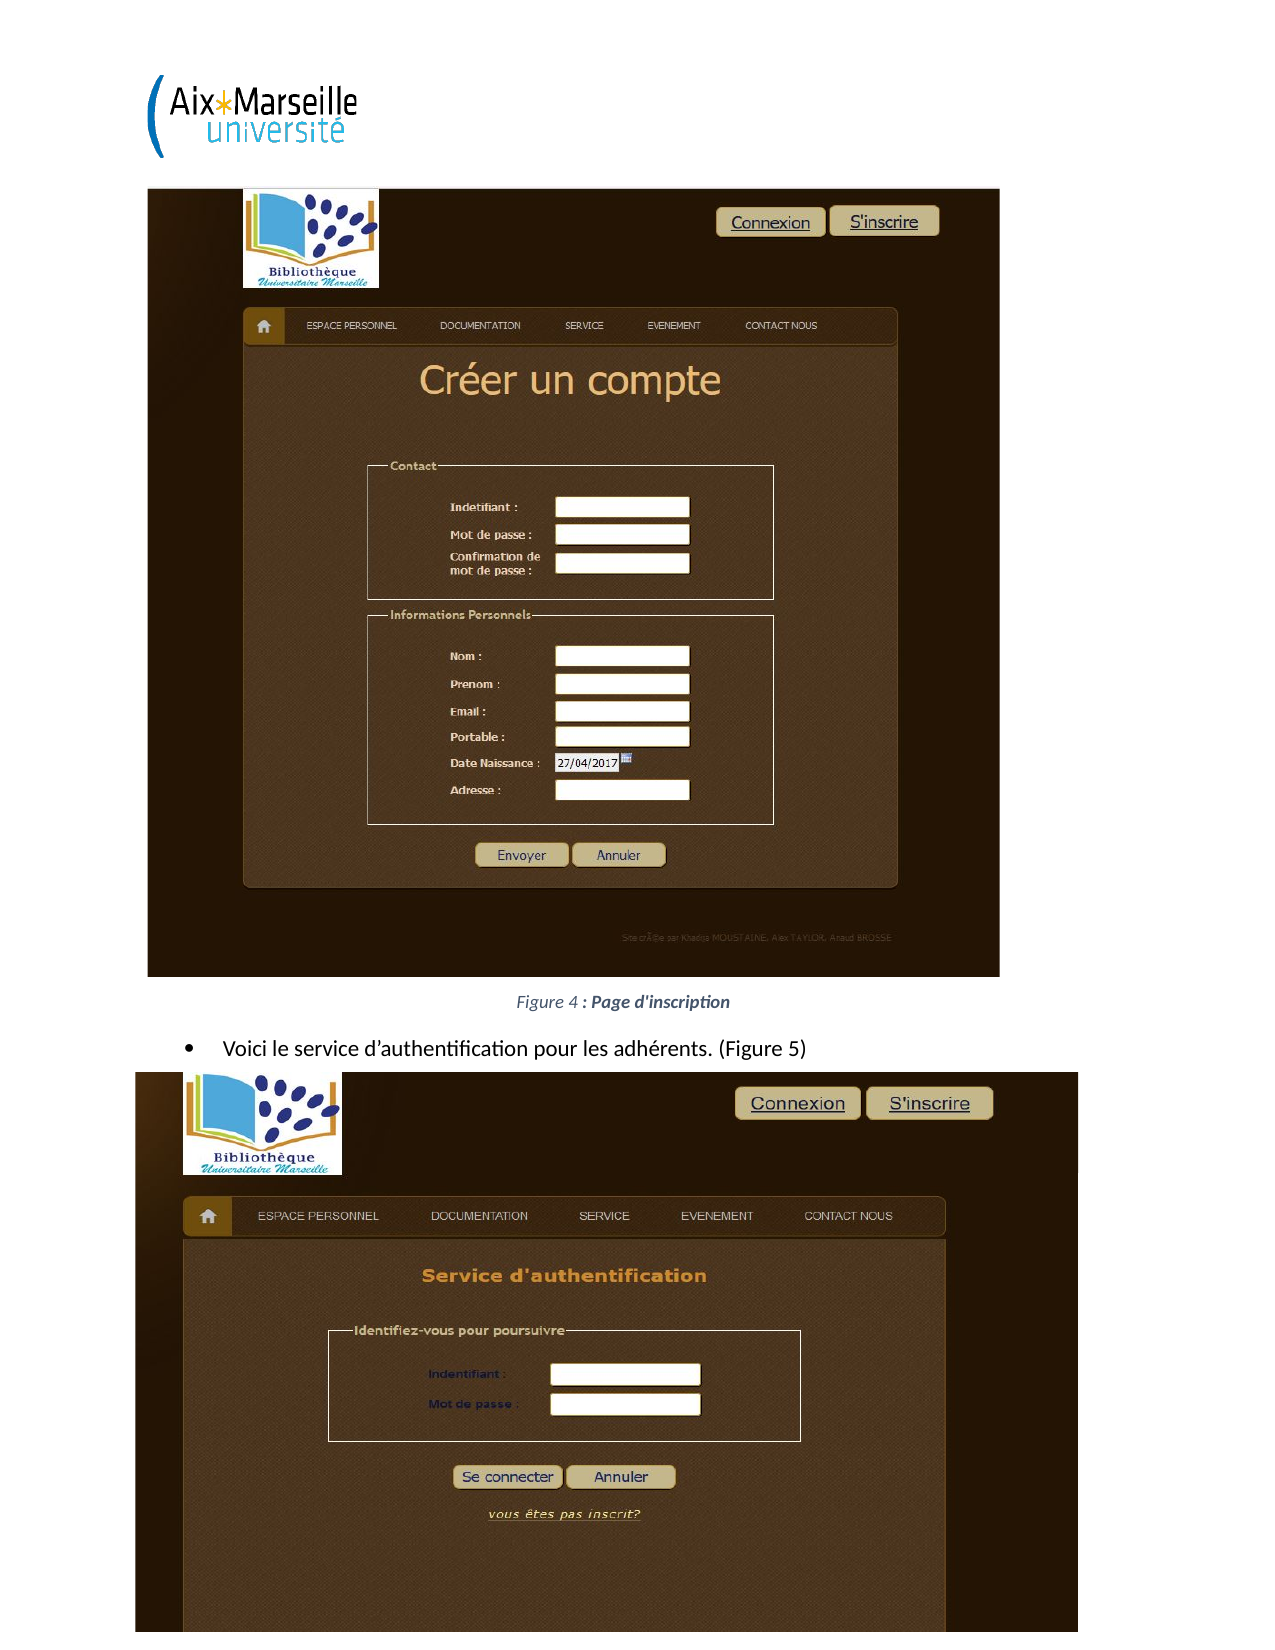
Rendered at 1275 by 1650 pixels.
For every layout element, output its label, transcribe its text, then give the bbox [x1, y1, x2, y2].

text Figure 4 : Page d'inscription [148, 991, 1127, 1013]
list Voici le service d’authentification pour les adhérents. (Figure 5) [185, 1034, 1127, 1062]
